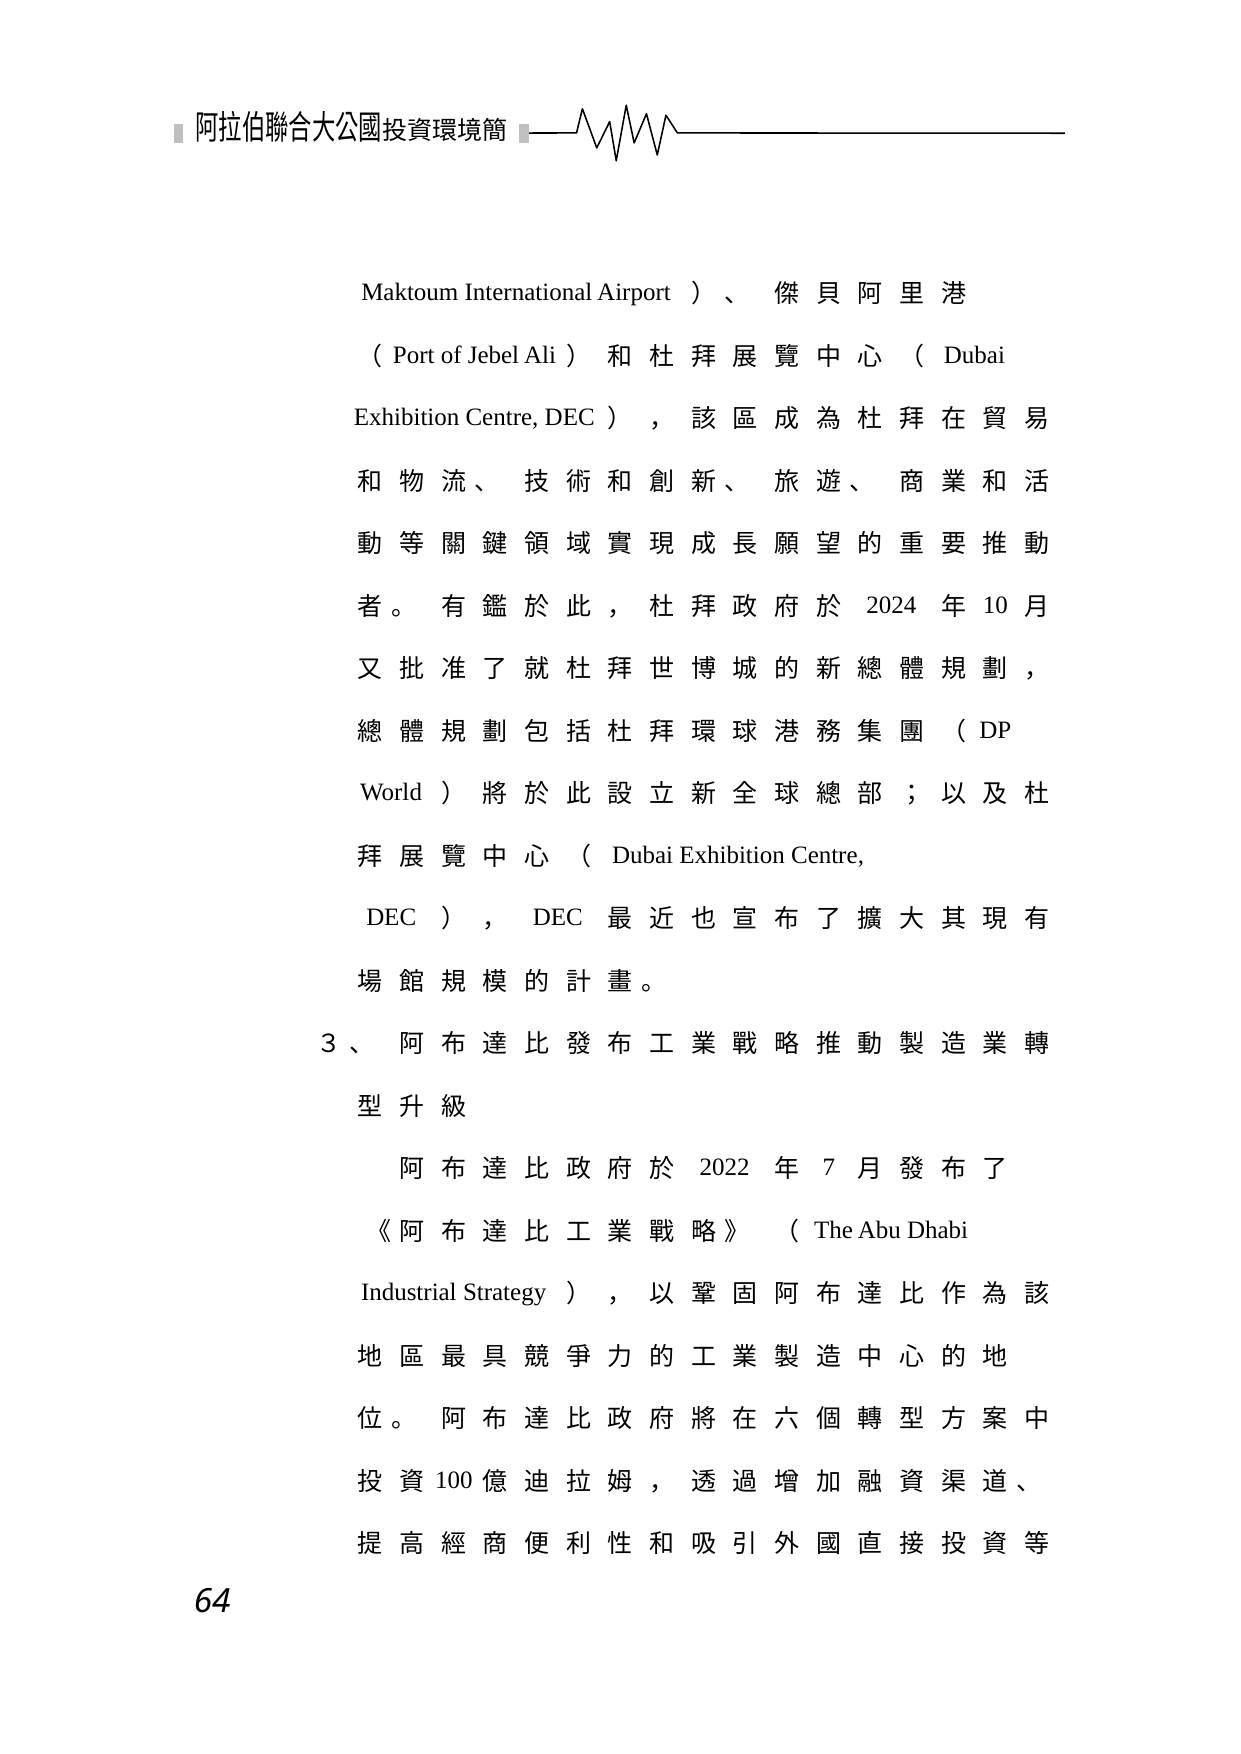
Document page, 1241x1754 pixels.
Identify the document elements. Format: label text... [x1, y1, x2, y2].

text 阿布達比政府於2022年7月發布了《阿布達比工業戰略》（The Abu Dhabi Industrial Strategy），以鞏固阿布達比作為該地區最具競爭力的工業製造中心的地位。阿布達比政府將在六個轉型方案中投資100億迪拉姆，透過增加融資渠道、提高經商便利性和吸引外國直接投資等 [330, 1125, 1058, 1563]
text Maktoum International Airport）、傑貝阿里港（Port of Jebel Ali）和杜拜展覽中心（Dubai Exhibition Centre, DEC），該區成為杜拜在貿易和物流、技術和創新、旅遊、商業和活動等關鍵領域實現成長願望的重要推動者。有鑑於此，杜拜政府於2024年10月又批准了就杜拜世博城的新總體規劃，總體規劃包括杜拜環球港務集團（DP World）將於此設立新全球總部；以及杜拜展覽中心（Dubai Exhibition Centre, DEC），DEC最近也宣布了擴大其現有場館規模的計畫。 [330, 250, 1058, 1000]
text ３、阿布達比發布工業戰略推動製造業轉型升級 [281, 1000, 1058, 1125]
